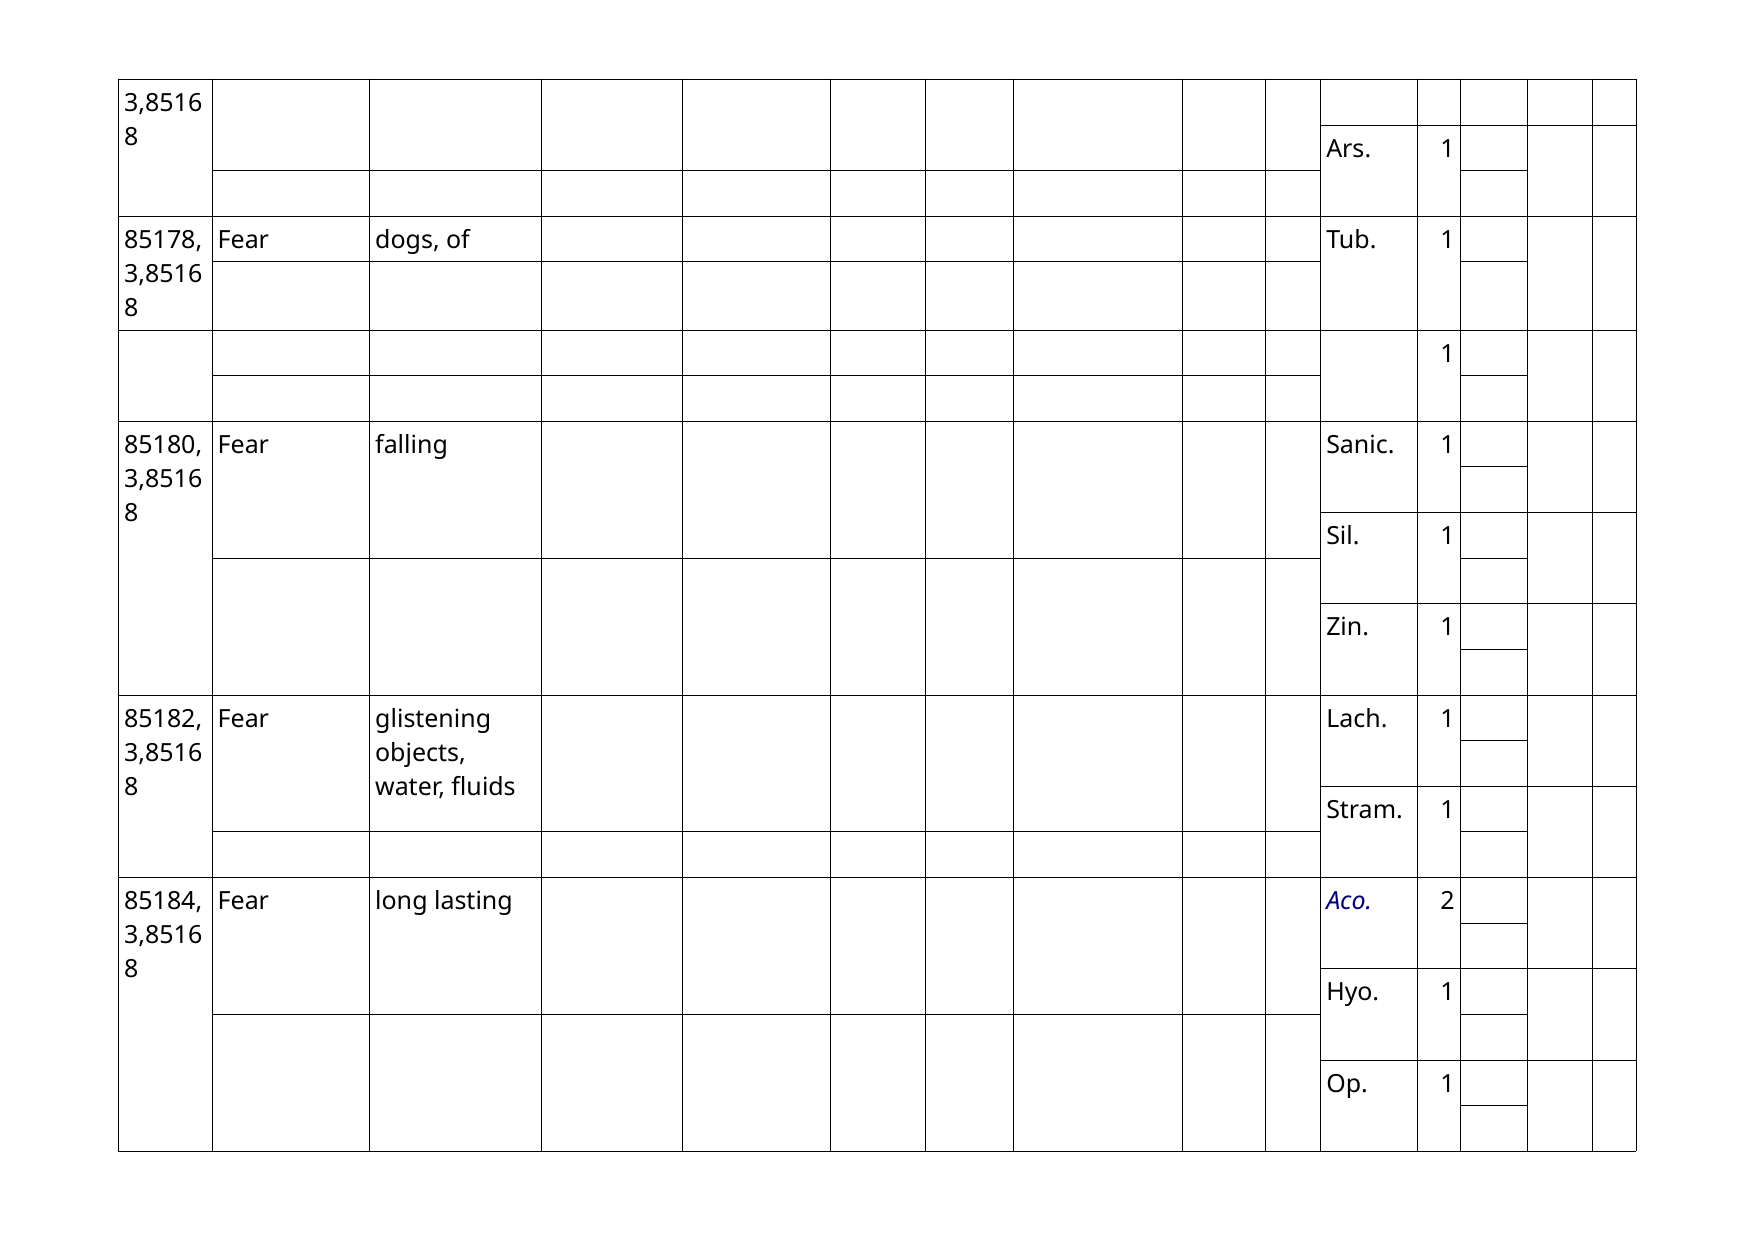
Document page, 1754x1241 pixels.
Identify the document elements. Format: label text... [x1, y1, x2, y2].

table_cell [1593, 126, 1636, 216]
table_cell Op. [1321, 1061, 1417, 1151]
table_cell [683, 217, 830, 261]
table_cell [1593, 604, 1636, 694]
table_cell [683, 80, 830, 170]
table_cell [683, 331, 830, 375]
table_cell 1 [1418, 787, 1460, 877]
table_cell [1183, 832, 1265, 877]
table_cell 2 [1418, 878, 1460, 968]
table_cell [683, 832, 830, 877]
table_cell [213, 1015, 369, 1151]
table_cell [1593, 513, 1636, 603]
table_cell [1461, 787, 1527, 831]
table_cell [1266, 422, 1320, 558]
table_cell [1014, 878, 1182, 1014]
table_cell [1183, 376, 1265, 421]
table_cell [213, 262, 369, 329]
table_cell [1461, 467, 1527, 512]
table_cell [831, 696, 925, 831]
table_cell [213, 559, 369, 694]
table_cell [926, 331, 1013, 375]
table_cell [1014, 696, 1182, 831]
table_cell [1418, 80, 1460, 124]
table_cell [1461, 650, 1527, 694]
table_cell [1461, 741, 1527, 786]
table_cell 85178,3,85168 [119, 217, 212, 329]
table_cell [683, 1015, 830, 1151]
table_cell [1183, 80, 1265, 170]
table_cell [1528, 422, 1592, 512]
table_cell 1 [1418, 513, 1460, 603]
table_cell dogs, of [370, 217, 541, 261]
table_cell [926, 376, 1013, 421]
table_cell [926, 559, 1013, 694]
table_cell 1 [1418, 604, 1460, 694]
table_cell [1461, 832, 1527, 877]
table_cell [1528, 1061, 1592, 1151]
table_cell [1461, 878, 1527, 923]
table_cell 85180,3,85168 [119, 422, 212, 694]
table_cell [1461, 1015, 1527, 1059]
table_cell [1593, 696, 1636, 786]
table_cell [926, 171, 1013, 216]
table_cell [683, 696, 830, 831]
table_cell [542, 559, 682, 694]
table_cell [1266, 696, 1320, 831]
table_cell [1461, 331, 1527, 375]
table_cell [1528, 331, 1592, 421]
table_cell [542, 422, 682, 558]
table_cell [370, 376, 541, 421]
table_cell [683, 376, 830, 421]
table_cell [831, 878, 925, 1014]
table_cell Fear [213, 696, 369, 831]
table_cell [542, 331, 682, 375]
table_cell [1321, 80, 1417, 124]
table_cell [1461, 80, 1527, 124]
table_cell [1528, 80, 1592, 124]
table_cell [213, 331, 369, 375]
table_cell [1014, 80, 1182, 170]
table_cell [1461, 513, 1527, 558]
table_cell 3,85168 [119, 80, 212, 216]
table_cell [831, 1015, 925, 1151]
table_cell [119, 331, 212, 421]
table_cell [542, 878, 682, 1014]
table_cell [1461, 604, 1527, 649]
table_cell [1266, 376, 1320, 421]
table_cell long lasting [370, 878, 541, 1014]
table_cell [542, 1015, 682, 1151]
table_cell Sanic. [1321, 422, 1417, 512]
table_cell [683, 878, 830, 1014]
table_cell [1266, 80, 1320, 170]
table_cell [213, 832, 369, 877]
table_cell [1183, 217, 1265, 261]
table_cell [1461, 171, 1527, 216]
table_cell [542, 376, 682, 421]
table_cell [926, 878, 1013, 1014]
table_cell Aco. [1321, 878, 1417, 968]
table_cell Fear [213, 217, 369, 261]
table_cell [370, 171, 541, 216]
table_cell [1183, 262, 1265, 329]
table_cell [1593, 969, 1636, 1059]
table_cell 1 [1418, 331, 1460, 421]
table_cell [831, 331, 925, 375]
table_cell Ars. [1321, 126, 1417, 216]
table_cell [831, 559, 925, 694]
table_cell [1183, 696, 1265, 831]
table_cell [1461, 924, 1527, 968]
table_cell [1014, 376, 1182, 421]
table_cell 1 [1418, 126, 1460, 216]
table_cell [831, 80, 925, 170]
table_cell 85182,3,85168 [119, 696, 212, 877]
table_cell [926, 1015, 1013, 1151]
table_cell [926, 80, 1013, 170]
table_cell [1266, 559, 1320, 694]
table_cell [1461, 262, 1527, 329]
table_cell [1321, 331, 1417, 421]
table_cell [213, 80, 369, 170]
table_cell [542, 171, 682, 216]
table_cell 1 [1418, 969, 1460, 1059]
table_cell [370, 262, 541, 329]
table_cell [1266, 1015, 1320, 1151]
table_cell [1183, 1015, 1265, 1151]
table_cell [1014, 217, 1182, 261]
table_cell [1461, 559, 1527, 603]
table_cell [831, 376, 925, 421]
table_cell [683, 262, 830, 329]
table_cell [1461, 696, 1527, 740]
table_cell [1528, 513, 1592, 603]
table_cell [1183, 559, 1265, 694]
table_cell [1461, 422, 1527, 466]
table_cell [1461, 376, 1527, 421]
table_cell [831, 217, 925, 261]
table_cell [1528, 217, 1592, 329]
table_cell [542, 80, 682, 170]
table_cell [1014, 331, 1182, 375]
table_cell [683, 171, 830, 216]
table_cell [1528, 604, 1592, 694]
table_cell [542, 217, 682, 261]
table_cell [1593, 80, 1636, 124]
table_cell [1528, 878, 1592, 968]
table_cell [370, 331, 541, 375]
table_cell [213, 171, 369, 216]
table_cell [370, 559, 541, 694]
table_cell [370, 1015, 541, 1151]
table_cell [831, 262, 925, 329]
table_cell [1461, 217, 1527, 261]
table_cell [1593, 422, 1636, 512]
table_cell [926, 422, 1013, 558]
table_cell Sil. [1321, 513, 1417, 603]
table_cell [926, 696, 1013, 831]
table_cell [831, 832, 925, 877]
table_cell Zin. [1321, 604, 1417, 694]
table_cell 1 [1418, 1061, 1460, 1151]
table_cell [683, 559, 830, 694]
table_cell [1014, 559, 1182, 694]
table_cell 1 [1418, 217, 1460, 329]
table_cell [926, 217, 1013, 261]
table_cell [1266, 331, 1320, 375]
table_cell [1593, 1061, 1636, 1151]
table_cell 85184,3,85168 [119, 878, 212, 1151]
table_cell [1014, 171, 1182, 216]
table_cell [683, 422, 830, 558]
table_cell Tub. [1321, 217, 1417, 329]
table_cell falling [370, 422, 541, 558]
table_cell [370, 80, 541, 170]
table_cell [1266, 217, 1320, 261]
table_cell [1593, 878, 1636, 968]
table_cell [1266, 262, 1320, 329]
table_cell [1183, 878, 1265, 1014]
table_cell [831, 422, 925, 558]
table_cell [1014, 262, 1182, 329]
table_cell [1183, 171, 1265, 216]
table_cell [1014, 1015, 1182, 1151]
table_cell Lach. [1321, 696, 1417, 786]
table_cell [1528, 126, 1592, 216]
table_cell [1593, 331, 1636, 421]
table_cell [1461, 1061, 1527, 1105]
table_cell [542, 262, 682, 329]
table_cell [542, 696, 682, 831]
table_cell Fear [213, 878, 369, 1014]
table_cell [1183, 422, 1265, 558]
table_cell Fear [213, 422, 369, 558]
table_cell [1593, 217, 1636, 329]
table_cell [1266, 878, 1320, 1014]
table_cell Hyo. [1321, 969, 1417, 1059]
table_cell 1 [1418, 422, 1460, 512]
table_cell Stram. [1321, 787, 1417, 877]
table_cell [1528, 696, 1592, 786]
table_cell [542, 832, 682, 877]
table_cell [831, 171, 925, 216]
table_cell [1461, 126, 1527, 170]
table_cell [1528, 787, 1592, 877]
table_cell [1461, 1106, 1527, 1151]
table_cell glistening objects, water, fluids [370, 696, 541, 831]
table_cell [370, 832, 541, 877]
table_cell [213, 376, 369, 421]
table_cell [1014, 422, 1182, 558]
table_cell [1266, 171, 1320, 216]
table_cell [926, 832, 1013, 877]
table_cell [1183, 331, 1265, 375]
table_cell [1593, 787, 1636, 877]
table_cell [1014, 832, 1182, 877]
table_cell 1 [1418, 696, 1460, 786]
table_cell [1461, 969, 1527, 1014]
table_cell [1528, 969, 1592, 1059]
table_cell [926, 262, 1013, 329]
table_cell [1266, 832, 1320, 877]
